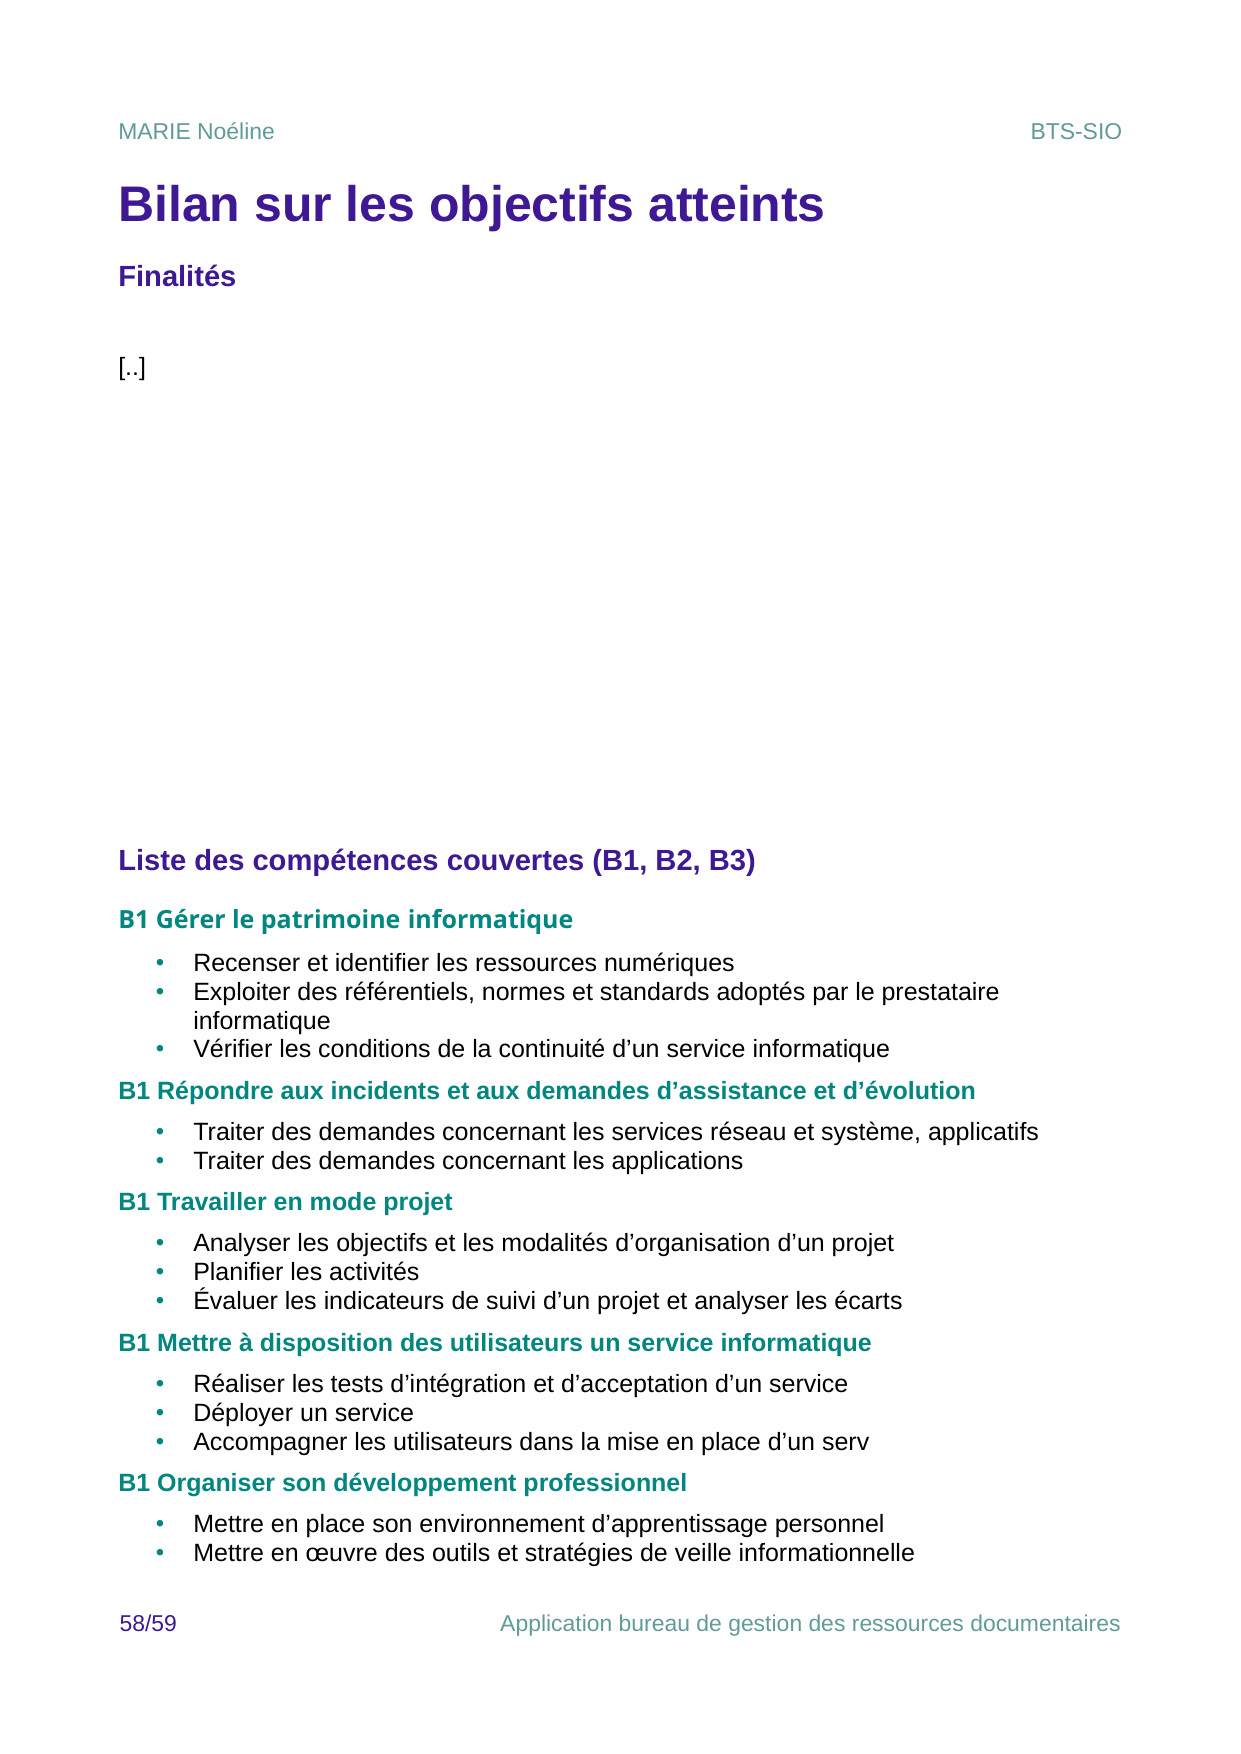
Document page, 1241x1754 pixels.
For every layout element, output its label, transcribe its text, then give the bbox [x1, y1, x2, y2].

subtitle B1 Organiser son développement professionnel [118, 1468, 1122, 1497]
list Planifier les activités [156, 1257, 1122, 1286]
subtitle B1 Mettre à disposition des utilisateurs un service informatique [118, 1327, 1122, 1356]
list Mettre en œuvre des outils et stratégies de veille informationnelle [156, 1538, 1122, 1567]
list Exploiter des référentiels, normes et standards adoptés par le prestataire informatique [156, 977, 1122, 1034]
text [..] [118, 352, 1122, 381]
subtitle Bilan sur les objectifs atteints [118, 174, 1122, 231]
list Vérifier les conditions de la continuité d’un service informatique [156, 1034, 1122, 1063]
subtitle Liste des compétences couvertes (B1, B2, B3) [118, 843, 1122, 876]
subtitle B1 Répondre aux incidents et aux demandes d’assistance et d’évolution [118, 1076, 1122, 1104]
list Évaluer les indicateurs de suivi d’un projet et analyser les écarts [156, 1286, 1122, 1315]
list Recenser et identifier les ressources numériques [156, 948, 1122, 977]
subtitle B1 Gérer le patrimoine informatique [118, 901, 1122, 935]
list Déployer un service [156, 1398, 1122, 1426]
list Analyser les objectifs et les modalités d’organisation d’un projet [156, 1228, 1122, 1257]
list Réaliser les tests d’intégration et d’acceptation d’un service [156, 1369, 1122, 1398]
list Mettre en place son environnement d’apprentissage personnel [156, 1509, 1122, 1538]
subtitle B1 Travailler en mode projet [118, 1187, 1122, 1216]
list Traiter des demandes concernant les applications [156, 1146, 1122, 1175]
subtitle Finalités [118, 258, 1122, 292]
list Accompagner les utilisateurs dans la mise en place d’un serv [156, 1426, 1122, 1455]
list Traiter des demandes concernant les services réseau et système, applicatifs [156, 1117, 1122, 1146]
